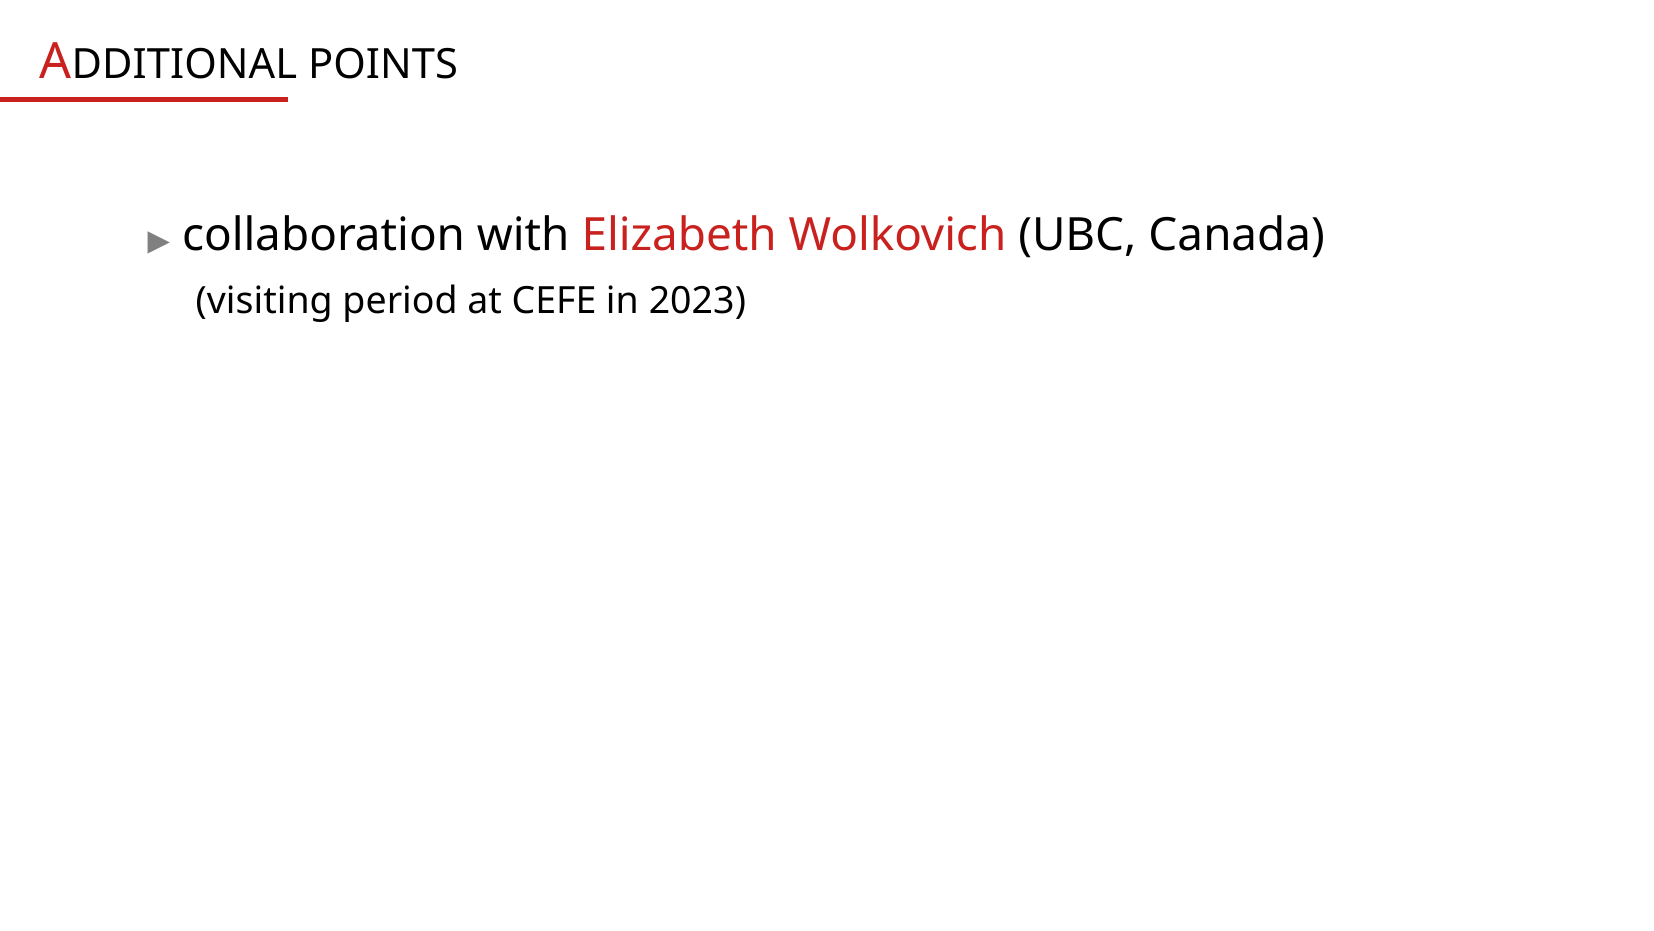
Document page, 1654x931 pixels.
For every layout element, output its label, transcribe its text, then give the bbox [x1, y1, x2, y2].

text_box ▶ collaboration with Elizabeth Wolkovich (UBC, Canada) (visiting period at CEFE in 2023) [132, 194, 1521, 522]
text_box ADDITIONAL POINTS [24, 0, 1620, 119]
